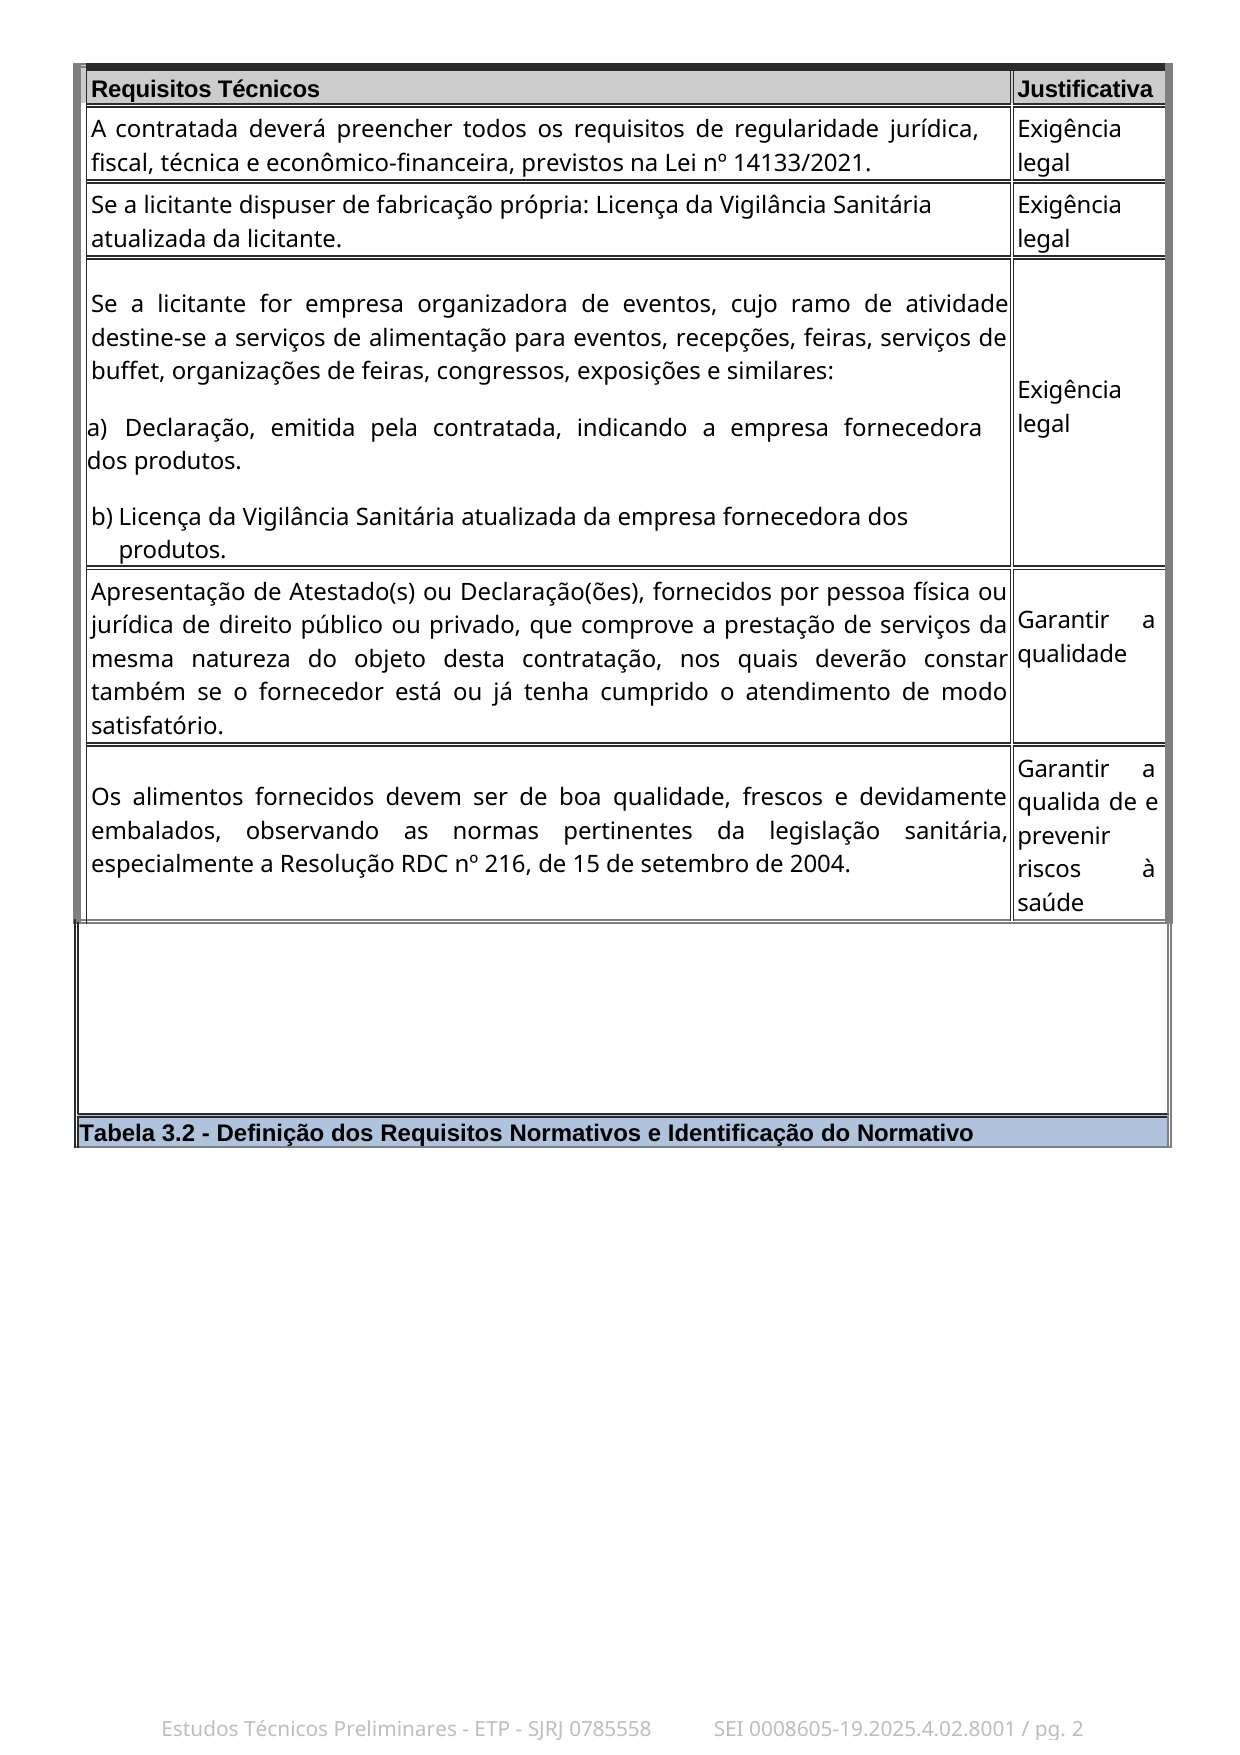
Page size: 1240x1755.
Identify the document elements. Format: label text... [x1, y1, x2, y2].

table_cell A contratada deverá preencher todos os requisitos de regularidade jurídica, fiscal, técnica e econômico-financeira, previstos na Lei nº 14133/2021. [87, 108, 1010, 179]
table_cell Tabela 3.2 - Definição dos Requisitos Normativos e Identificação do Normativo [79, 1118, 1167, 1146]
table_cell Se a licitante dispuser de fabricação própria: Licença da Vigilância Sanitária atualizada da licitante. [87, 184, 1010, 255]
table_cell Exigência legal [1014, 184, 1165, 255]
table_cell [79, 924, 1167, 1113]
table_cell [81, 103, 86, 179]
table_cell [81, 742, 86, 919]
table_cell Se a licitante for empresa organizadora de eventos, cujo ramo de atividade destine-se a serviços de alimentação para eventos, recepções, feiras, serviços de buffet, organizações de feiras, congressos, exposições e similares: Declaração, emitida pela contratada, indicando a empresa fornecedora dos produtos. Licença da Vigilância Sanitária atualizada da empresa fornecedora dos produtos. [87, 260, 1010, 565]
table_cell [81, 179, 86, 255]
table_cell Garantir a qualidade [1014, 570, 1165, 742]
table_cell Os alimentos fornecidos devem ser de boa qualidade, frescos e devidamente embalados, observando as normas pertinentes da legislação sanitária, especialmente a Resolução RDC nº 216, de 15 de setembro de 2004. [87, 747, 1010, 919]
table_header [81, 68, 86, 103]
table_cell [81, 255, 86, 565]
table_header Justificativa [1014, 71, 1165, 103]
table_cell Exigência legal [1014, 108, 1165, 179]
table_header Requisitos Técnicos [87, 71, 1010, 103]
table_cell Garantir a qualida de e prevenir riscos à saúde [1014, 747, 1165, 919]
table_cell Exigência legal [1014, 260, 1165, 565]
table_cell Apresentação de Atestado(s) ou Declaração(ões), fornecidos por pessoa física ou jurídica de direito público ou privado, que comprove a prestação de serviços da mesma natureza do objeto desta contratação, nos quais deverão constar também se o fornecedor está ou já tenha cumprido o atendimento de modo satisfatório. [87, 570, 1010, 742]
table_cell [81, 565, 86, 742]
